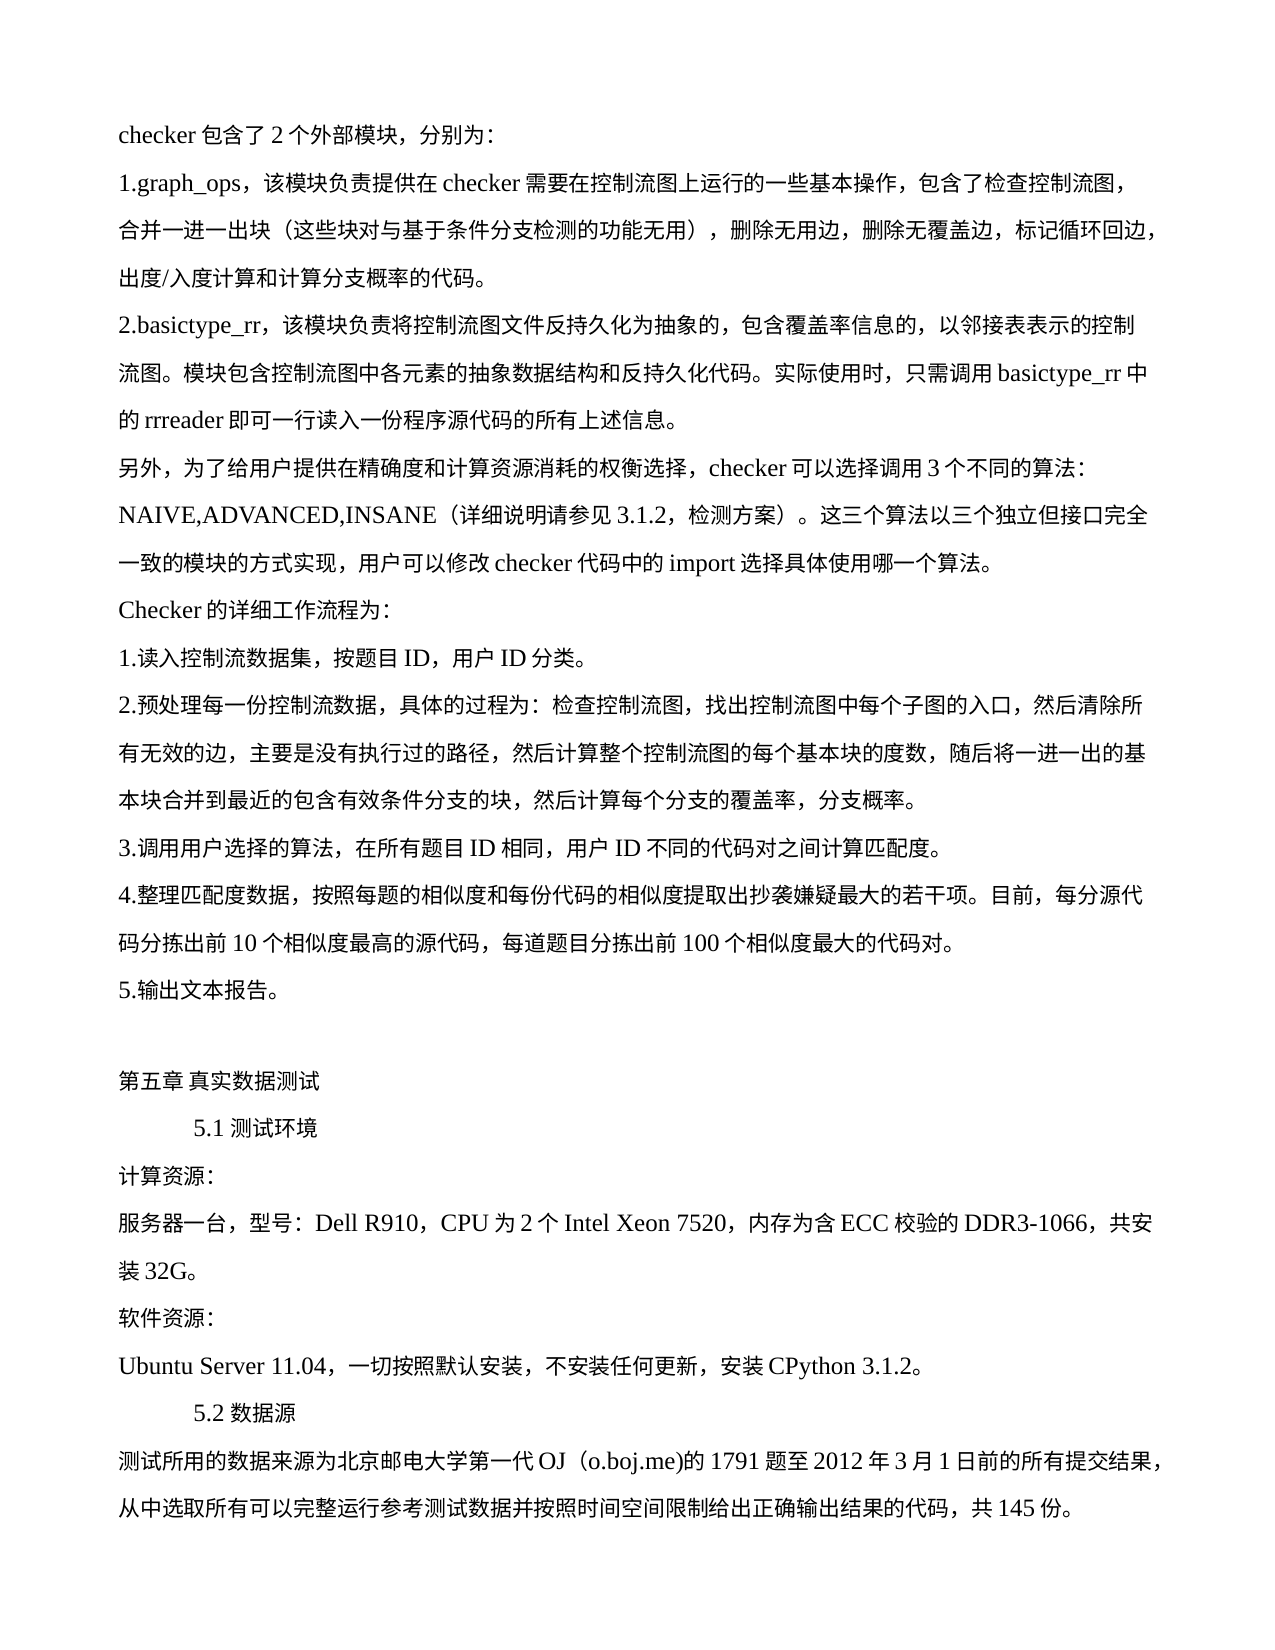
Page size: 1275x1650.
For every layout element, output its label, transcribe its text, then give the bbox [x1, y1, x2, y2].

text 测试所用的数据来源为北京邮电大学第一代OJ（o.boj.me)的1791题至2012年3月1日前的所有提交结果，从中选取所有可以完整运行参考测试数据并按照时间空间限制给出正确输出结果的代码，共145份。 [118, 1444, 1157, 1523]
text 计算资源： [118, 1159, 1157, 1190]
text 1.graph_ops，该模块负责提供在checker需要在控制流图上运行的一些基本操作，包含了检查控制流图，合并一进一出块（这些块对与基于条件分支检测的功能无用），删除无用边，删除无覆盖边，标记循环回边，出度/入度计算和计算分支概率的代码。 [118, 166, 1157, 292]
text 3.调用用户选择的算法，在所有题目ID相同，用户ID不同的代码对之间计算匹配度。 [118, 831, 1157, 862]
list 数据源 [193, 1396, 1157, 1428]
text 1.读入控制流数据集，按题目ID，用户ID分类。 [118, 641, 1157, 672]
text 软件资源： [118, 1301, 1157, 1333]
text 第五章 真实数据测试 [118, 1064, 1157, 1095]
text Ubuntu Server 11.04，一切按照默认安装，不安装任何更新，安装CPython 3.1.2。 [118, 1349, 1157, 1380]
text 5.输出文本报告。 [118, 973, 1157, 1005]
text 2.预处理每一份控制流数据，具体的过程为：检查控制流图，找出控制流图中每个子图的入口，然后清除所有无效的边，主要是没有执行过的路径，然后计算整个控制流图的每个基本块的度数，随后将一进一出的基本块合并到最近的包含有效条件分支的块，然后计算每个分支的覆盖率，分支概率。 [118, 688, 1157, 815]
text 4.整理匹配度数据，按照每题的相似度和每份代码的相似度提取出抄袭嫌疑最大的若干项。目前，每分源代码分拣出前10个相似度最高的源代码，每道题目分拣出前100个相似度最大的代码对。 [118, 878, 1157, 957]
text 服务器一台，型号：Dell R910，CPU为2个Intel Xeon 7520，内存为含ECC校验的DDR3-1066，共安装32G。 [118, 1206, 1157, 1285]
text Checker的详细工作流程为： [118, 593, 1157, 625]
text checker包含了2个外部模块，分别为： [118, 118, 1157, 150]
text 另外，为了给用户提供在精确度和计算资源消耗的权衡选择，checker可以选择调用3个不同的算法：NAIVE,ADVANCED,INSANE（详细说明请参见3.1.2，检测方案）。这三个算法以三个独立但接口完全一致的模块的方式实现，用户可以修改checker代码中的import选择具体使用哪一个算法。 [118, 451, 1157, 577]
text 2.basictype_rr，该模块负责将控制流图文件反持久化为抽象的，包含覆盖率信息的，以邻接表表示的控制流图。模块包含控制流图中各元素的抽象数据结构和反持久化代码。实际使用时，只需调用basictype_rr中的rrreader即可一行读入一份程序源代码的所有上述信息。 [118, 308, 1157, 435]
list 测试环境 [193, 1111, 1157, 1143]
